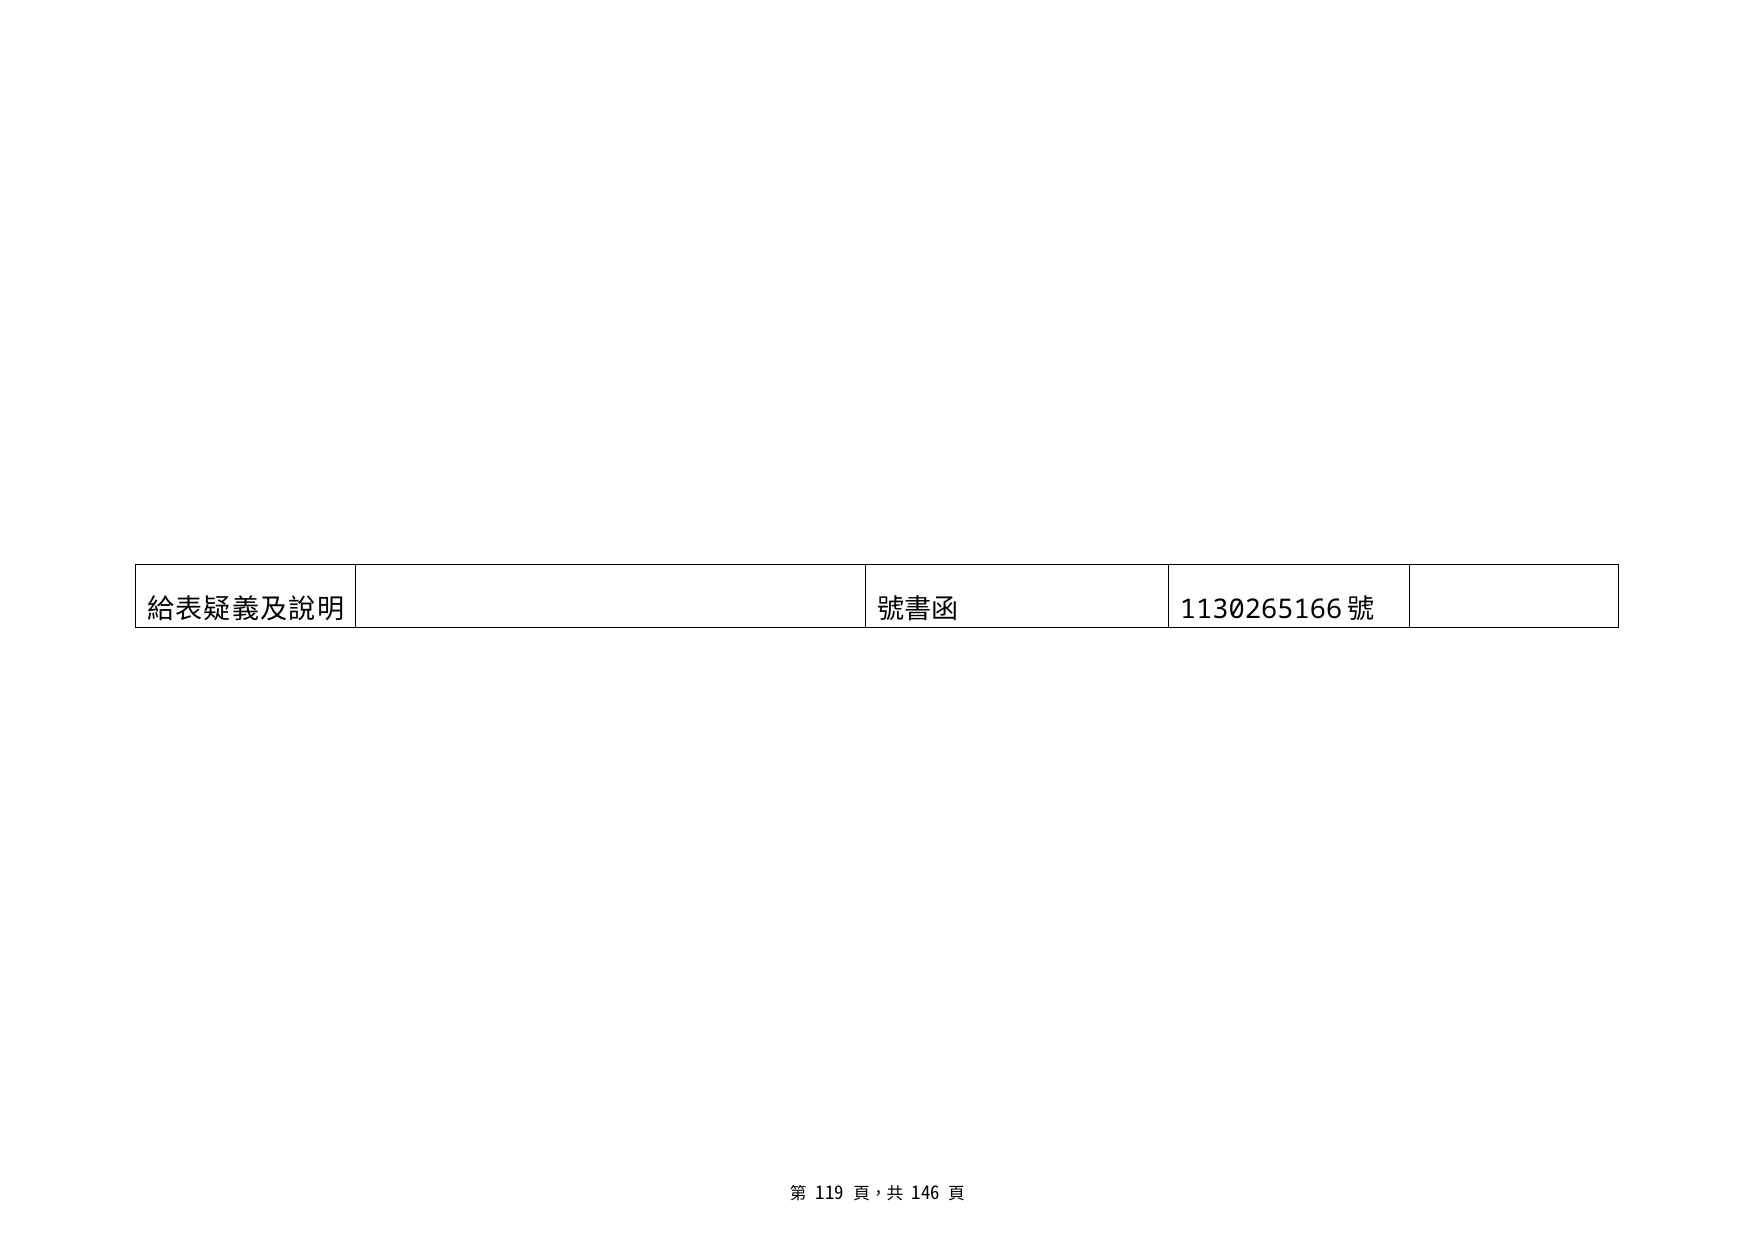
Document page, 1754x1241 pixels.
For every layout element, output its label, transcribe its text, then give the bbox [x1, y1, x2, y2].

table_cell [1410, 565, 1618, 627]
table_cell [356, 565, 865, 627]
table_cell 給表疑義及說明 [136, 565, 355, 627]
table_cell 1130265166號 [1169, 565, 1409, 627]
table_cell 號書函 [866, 565, 1168, 627]
